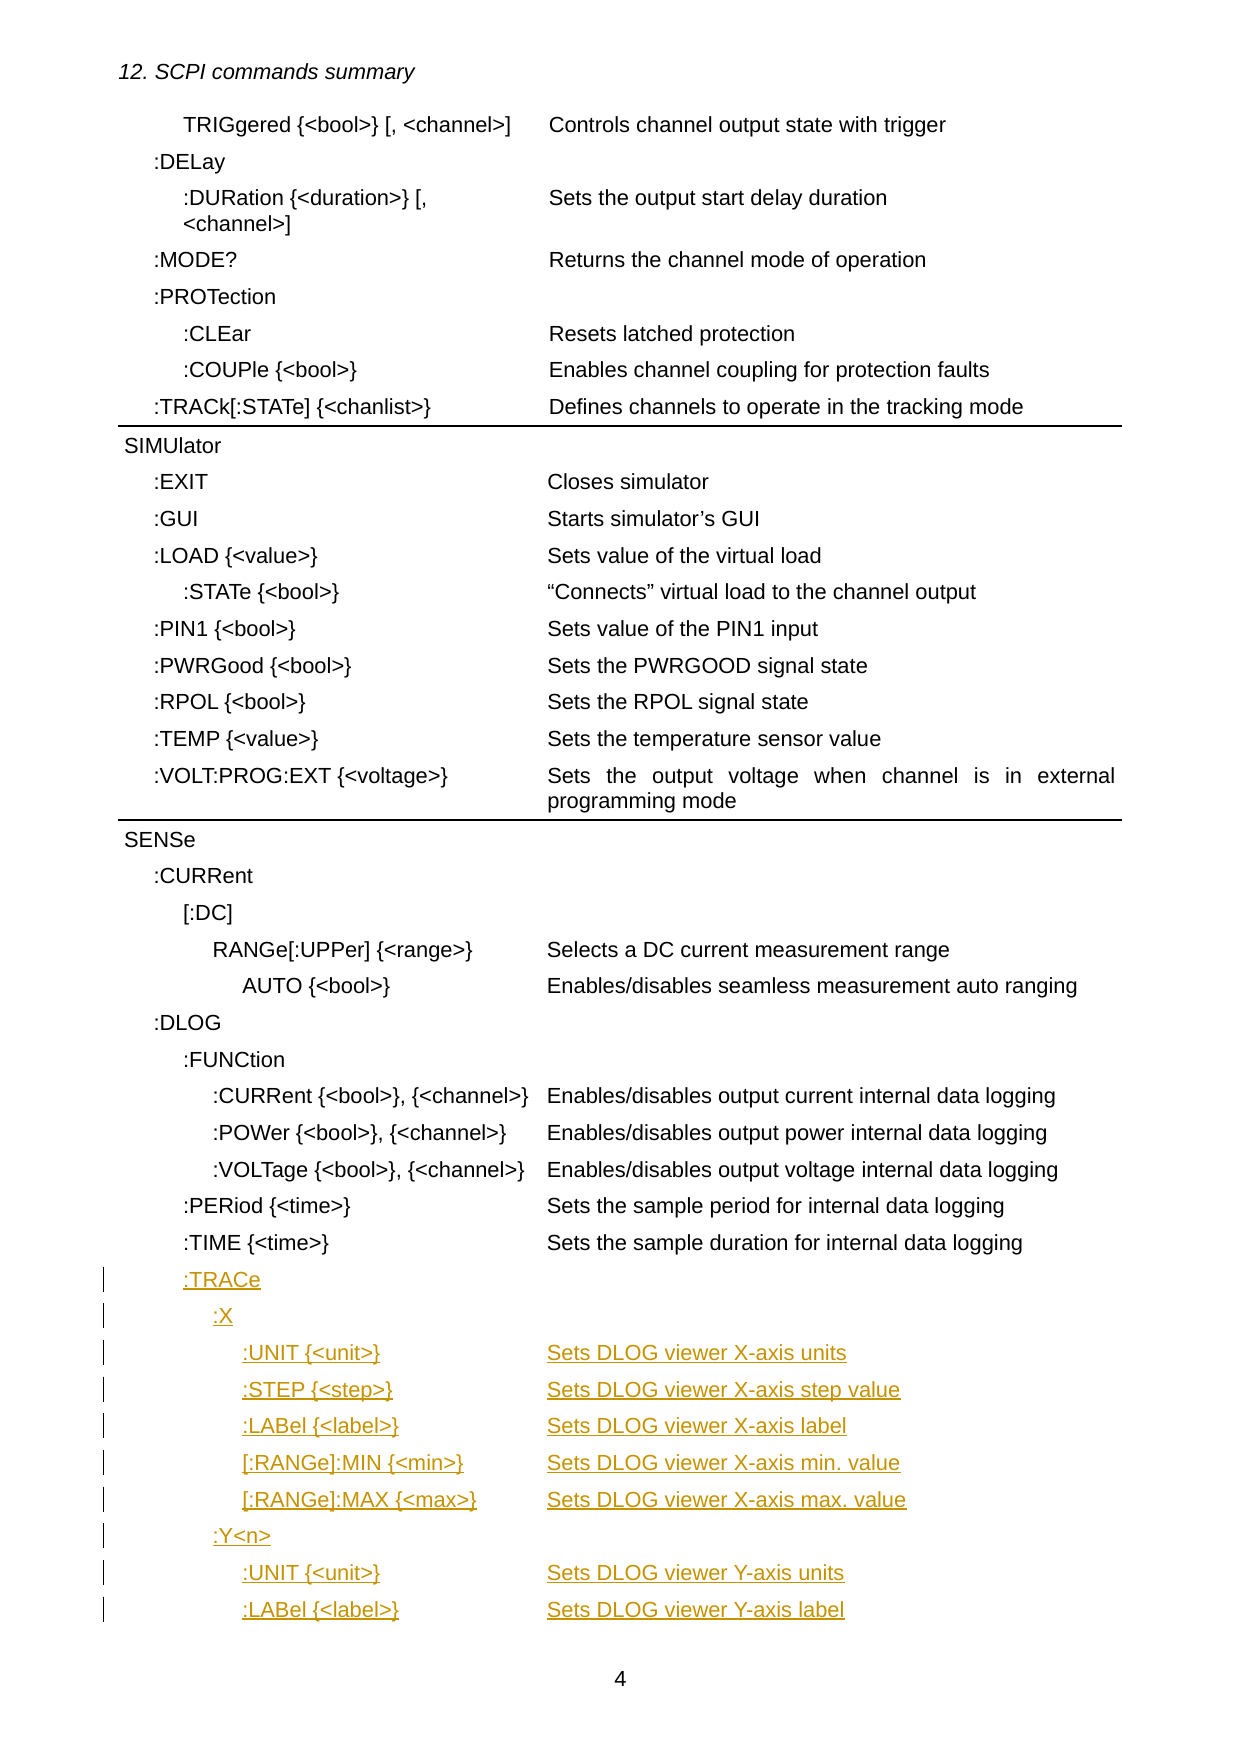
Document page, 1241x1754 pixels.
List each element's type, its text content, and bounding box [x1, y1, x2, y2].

table_cell Sets the output start delay duration [543, 180, 1122, 241]
table_cell “Connects” virtual load to the channel output [541, 574, 1122, 610]
table_cell Returns the channel mode of operation [543, 241, 1122, 278]
table_cell :FUNCtion [118, 1041, 541, 1077]
table_cell Sets the sample duration for internal data logging [541, 1224, 1122, 1261]
table_cell :PWRGood {<bool>} [118, 647, 541, 683]
table_header SENSe [118, 821, 541, 857]
table_cell [541, 894, 1122, 931]
table_cell Resets latched protection [543, 315, 1122, 351]
table_cell AUTO {<bool>} [118, 968, 541, 1004]
table_cell Defines channels to operate in the tracking mode [543, 388, 1122, 425]
table_cell :STEP {<step>} [118, 1371, 541, 1407]
table_cell :X [118, 1298, 541, 1334]
table_cell :TIME {<time>} [118, 1224, 541, 1261]
table_cell :VOLT:PROG:EXT {<voltage>} [118, 757, 541, 819]
table_cell :COUPle {<bool>} [118, 351, 543, 388]
table_cell :STATe {<bool>} [118, 574, 541, 610]
table_cell :UNIT {<unit>} [118, 1334, 541, 1371]
table_cell Enables/disables output current internal data logging [541, 1078, 1122, 1114]
table_cell [541, 1261, 1122, 1297]
table_cell Enables/disables output voltage internal data logging [541, 1151, 1122, 1187]
table_cell :TRACk[:STATe] {<chanlist>} [118, 388, 543, 425]
table_cell :MODE? [118, 241, 543, 278]
table_cell Sets the output voltage when channel is in external programming mode [541, 757, 1122, 819]
table_cell :GUI [118, 500, 541, 537]
table_header [541, 821, 1122, 857]
table_cell :CLEar [118, 315, 543, 351]
table_cell Enables/disables output power internal data logging [541, 1114, 1122, 1151]
table_cell :DELay [118, 143, 543, 179]
table_cell :LABel {<label>} [118, 1408, 541, 1444]
table_cell :DURation {<duration>} [, <channel>] [118, 180, 543, 241]
table_header SIMUlator [118, 427, 541, 463]
table_cell Sets DLOG viewer Y-axis label [541, 1591, 1122, 1627]
table_cell Sets value of the PIN1 input [541, 610, 1122, 647]
table_cell [543, 143, 1122, 179]
table_cell :DLOG [118, 1004, 541, 1041]
table_cell :PERiod {<time>} [118, 1188, 541, 1224]
table_cell Sets DLOG viewer X-axis max. value [541, 1481, 1122, 1517]
table_cell [541, 1298, 1122, 1334]
table_cell [541, 1518, 1122, 1554]
table_cell Sets DLOG viewer Y-axis units [541, 1554, 1122, 1591]
table_cell :LOAD {<value>} [118, 537, 541, 573]
table_cell Sets DLOG viewer X-axis step value [541, 1371, 1122, 1407]
table_header [541, 427, 1122, 463]
table_cell :VOLTage {<bool>}, {<channel>} [118, 1151, 541, 1187]
table_cell Sets DLOG viewer X-axis label [541, 1408, 1122, 1444]
table_cell Starts simulator’s GUI [541, 500, 1122, 537]
table_cell [541, 1041, 1122, 1077]
table_cell Sets the RPOL signal state [541, 684, 1122, 720]
table_cell :TEMP {<value>} [118, 720, 541, 757]
table_cell [:RANGe]:MAX {<max>} [118, 1481, 541, 1517]
table_cell :LABel {<label>} [118, 1591, 541, 1627]
table_cell Enables channel coupling for protection faults [543, 351, 1122, 388]
table_cell Controls channel output state with trigger [543, 106, 1122, 143]
table_cell [:DC] [118, 894, 541, 931]
table_cell RANGe[:UPPer] {<range>} [118, 931, 541, 967]
table_cell TRIGgered {<bool>} [, <channel>] [118, 106, 543, 143]
table_cell Selects a DC current measurement range [541, 931, 1122, 967]
table_cell Sets the temperature sensor value [541, 720, 1122, 757]
table_cell :POWer {<bool>}, {<channel>} [118, 1114, 541, 1151]
table_cell Sets value of the virtual load [541, 537, 1122, 573]
table_cell Sets the PWRGOOD signal state [541, 647, 1122, 683]
table_cell [:RANGe]:MIN {<min>} [118, 1444, 541, 1481]
table_cell :CURRent {<bool>}, {<channel>} [118, 1078, 541, 1114]
table_cell [541, 1004, 1122, 1041]
table_cell :Y<n> [118, 1518, 541, 1554]
table_cell Sets DLOG viewer X-axis min. value [541, 1444, 1122, 1481]
table_cell Enables/disables seamless measurement auto ranging [541, 968, 1122, 1004]
table_cell :CURRent [118, 858, 541, 894]
table_cell :PROTection [118, 278, 543, 315]
table_cell :RPOL {<bool>} [118, 684, 541, 720]
table_cell Closes simulator [541, 464, 1122, 500]
table_cell Sets the sample period for internal data logging [541, 1188, 1122, 1224]
table_cell :UNIT {<unit>} [118, 1554, 541, 1591]
table_cell Sets DLOG viewer X-axis units [541, 1334, 1122, 1371]
table_cell :TRACe [118, 1261, 541, 1297]
table_cell :EXIT [118, 464, 541, 500]
table_cell :PIN1 {<bool>} [118, 610, 541, 647]
table_cell [541, 858, 1122, 894]
table_cell [543, 278, 1122, 315]
